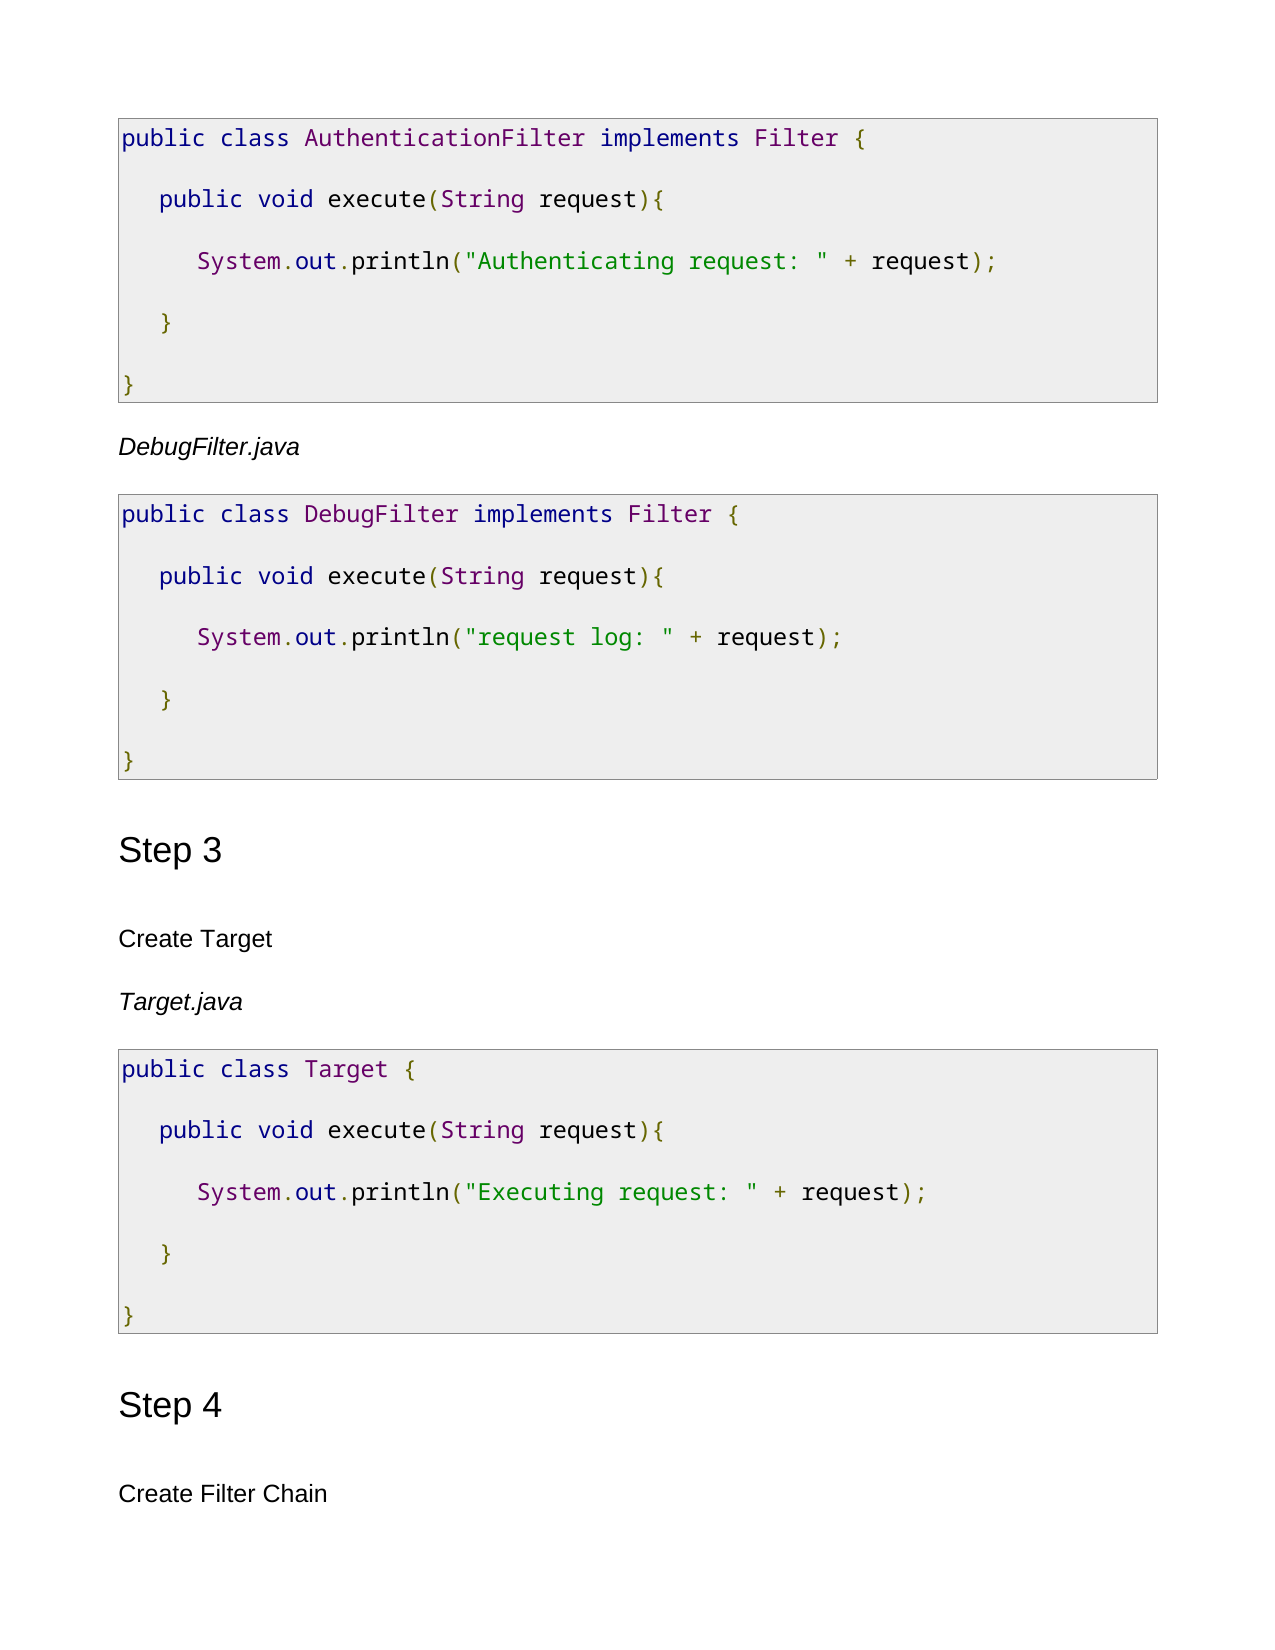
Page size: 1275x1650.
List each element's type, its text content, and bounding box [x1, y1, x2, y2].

text public void execute(String request){ [119, 1111, 1157, 1146]
text System.out.println("Executing request: " + request); [119, 1172, 1157, 1207]
text } [119, 1233, 1157, 1269]
text } [119, 1295, 1157, 1333]
text public void execute(String request){ [119, 556, 1157, 591]
text Create Filter Chain [118, 1479, 1157, 1508]
text System.out.println("request log: " + request); [119, 617, 1157, 652]
text public class DebugFilter implements Filter { [119, 495, 1157, 529]
text } [119, 740, 1157, 779]
text System.out.println("Authenticating request: " + request); [119, 241, 1157, 276]
text public class AuthenticationFilter implements Filter { [119, 119, 1157, 153]
text public void execute(String request){ [119, 179, 1157, 215]
text } [119, 302, 1157, 338]
text public class Target { [119, 1050, 1157, 1084]
text } [119, 364, 1157, 402]
text DebugFilter.java [118, 432, 1157, 461]
subtitle Step 3 [118, 829, 1157, 870]
subtitle Step 4 [118, 1384, 1157, 1425]
text } [119, 679, 1157, 714]
text Target.java [118, 987, 1157, 1015]
text Create Target [118, 924, 1157, 953]
